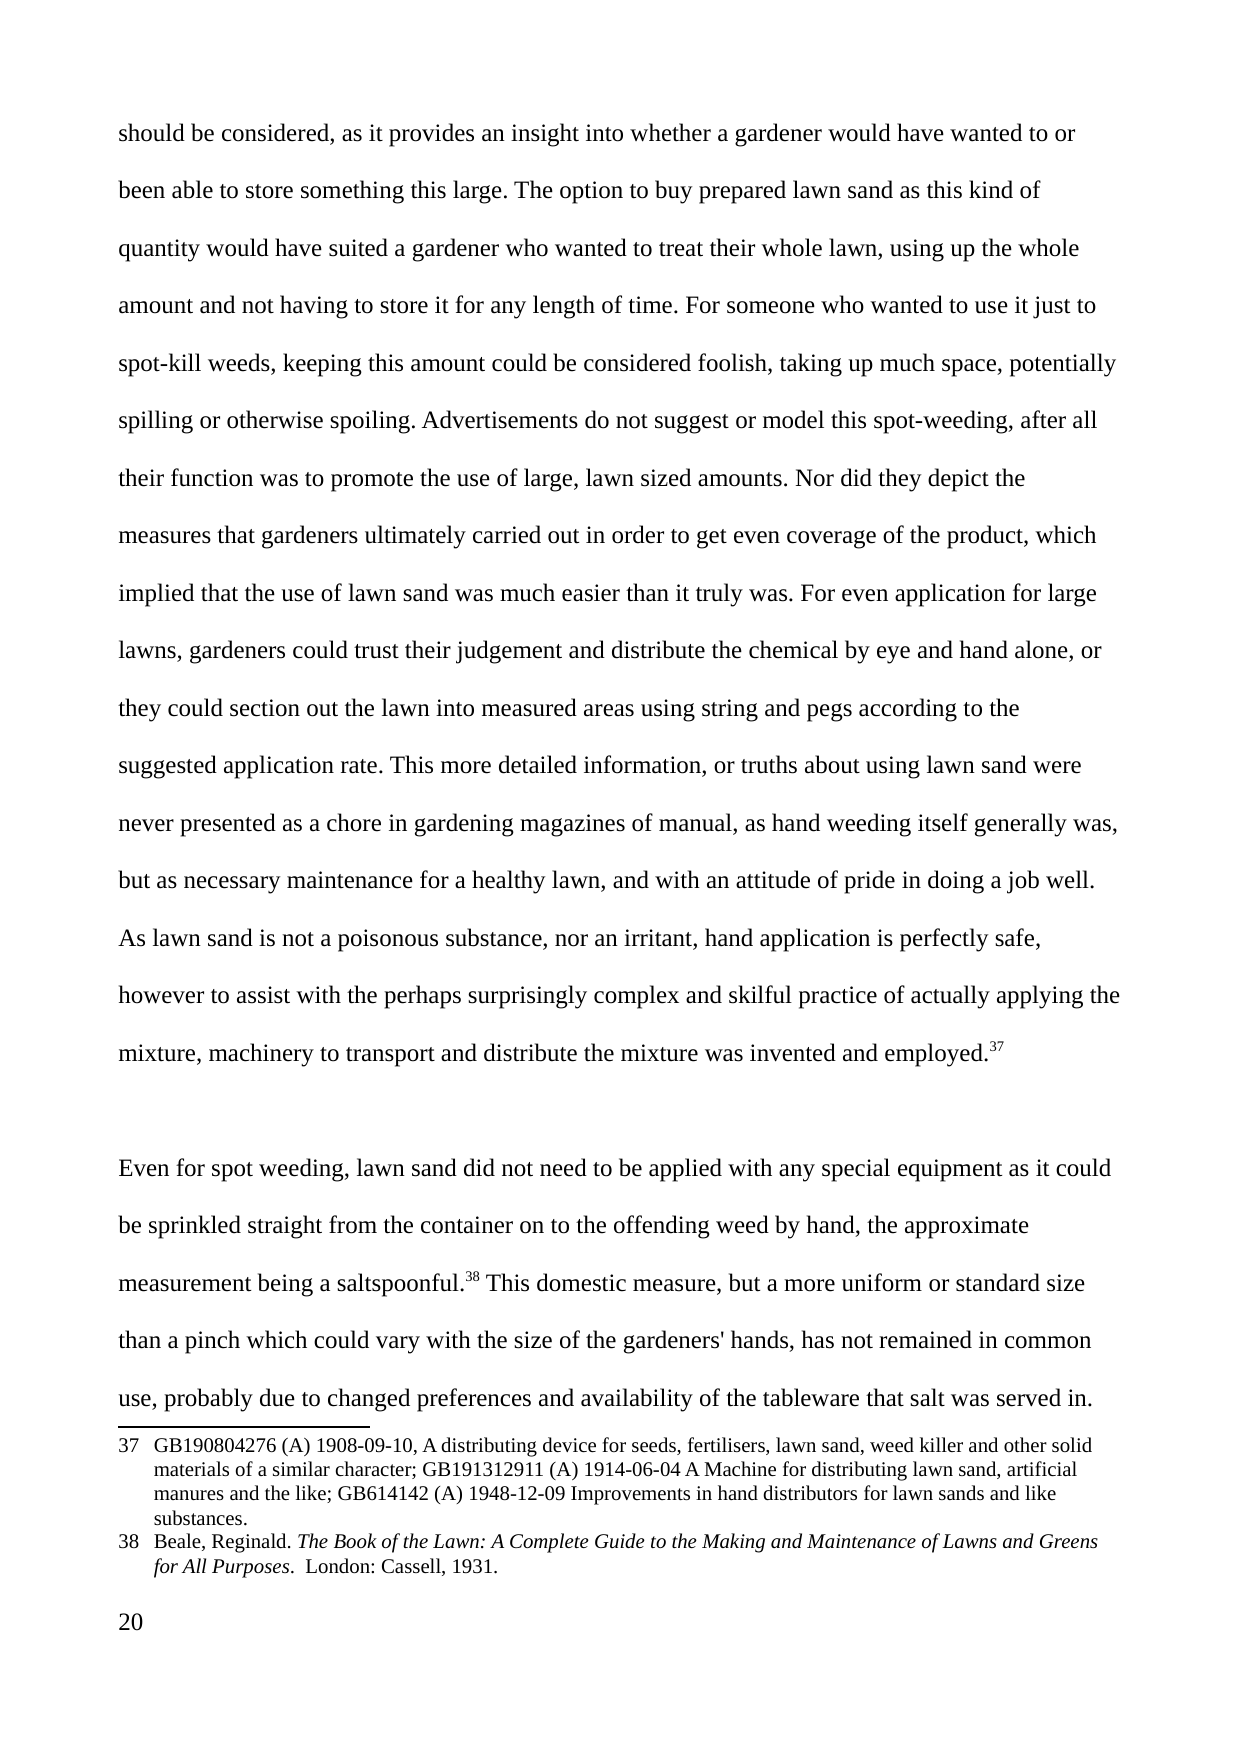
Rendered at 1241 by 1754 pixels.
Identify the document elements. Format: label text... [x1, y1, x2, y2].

text GB190804276 (A) 1908-09-10, A distributing device for seeds, fertilisers, lawn sand, weed killer and other solid materials of a similar character; GB191312911 (A) 1914-06-04 A Machine for distributing lawn sand, artificial manures and the like; GB614142 (A) 1948-12-09 Improvements in hand distributors for lawn sands and like substances. [118, 1433, 1122, 1529]
text Even for spot weeding, lawn sand did not need to be applied with any special equipment as it could be sprinkled straight from the container on to the offending weed by hand, the approximate measurement being a saltspoonful. This domestic measure, but a more uniform or standard size than a pinch which could vary with the size of the gardeners' hands, has not remained in common use, probably due to changed preferences and availability of the tableware that salt was served in. [118, 1153, 1122, 1412]
text Beale, Reginald. The Book of the Lawn: A Complete Guide to the Making and Maintenance of Lawns and Greens for All Purposes. London: Cassell, 1931. [118, 1529, 1122, 1578]
text should be considered, as it provides an insight into whether a gardener would have wanted to or been able to store something this large. The option to buy prepared lawn sand as this kind of quantity would have suited a gardener who wanted to treat their whole lawn, using up the whole amount and not having to store it for any length of time. For someone who wanted to use it just to spot-kill weeds, keeping this amount could be considered foolish, taking up much space, potentially spilling or otherwise spoiling. Advertisements do not suggest or model this spot-weeding, after all their function was to promote the use of large, lawn sized amounts. Nor did they depict the measures that gardeners ultimately carried out in order to get even coverage of the product, which implied that the use of lawn sand was much easier than it truly was. For even application for large lawns, gardeners could trust their judgement and distribute the chemical by eye and hand alone, or they could section out the lawn into measured areas using string and pegs according to the suggested application rate. This more detailed information, or truths about using lawn sand were never presented as a chore in gardening magazines of manual, as hand weeding itself generally was, but as necessary maintenance for a healthy lawn, and with an attitude of pride in doing a job well. As lawn sand is not a poisonous substance, nor an irritant, hand application is perfectly safe, however to assist with the perhaps surprisingly complex and skilful practice of actually applying the mixture, machinery to transport and distribute the mixture was invented and employed. [118, 118, 1122, 1067]
